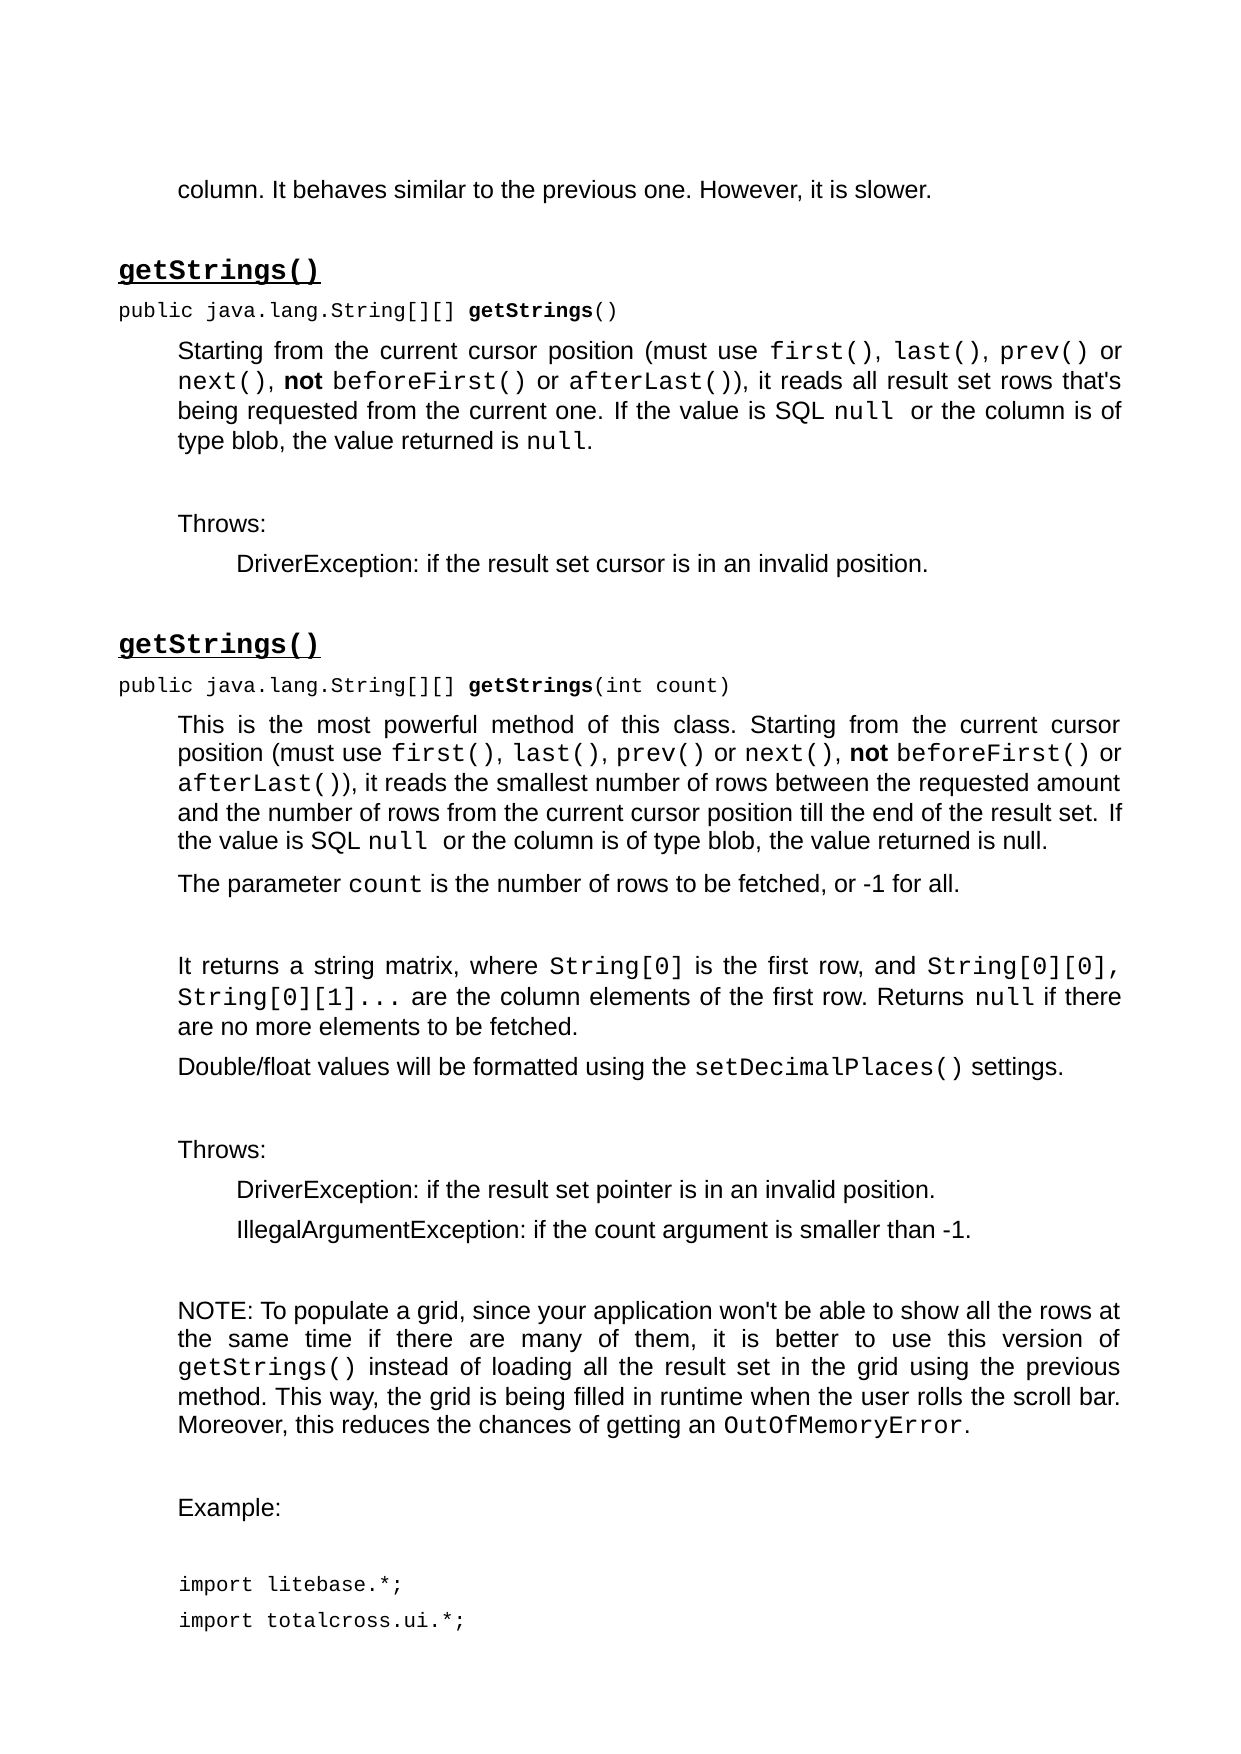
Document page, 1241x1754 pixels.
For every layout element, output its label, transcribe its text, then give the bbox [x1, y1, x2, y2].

list The parameter count is the number of rows to be fetched, or -1 for all. [177, 869, 1122, 899]
list column. It behaves similar to the previous one. However, it is slower. [177, 176, 1122, 203]
subtitle getStrings() [118, 256, 1122, 288]
list NOTE: To populate a grid, since your application won't be able to show all the rows at the same time if there are many of them, it is better to use this version of getStrings() instead of loading all the result set in the grid using the previous method. This way, the grid is being filled in runtime when the user rolls the scroll bar. Moreover, this reduces the chances of getting an OutOfMemoryError. [177, 1297, 1122, 1441]
text public java.lang.String[][] getStrings() [118, 300, 1122, 324]
list import litebase.*; [177, 1574, 1122, 1598]
list DriverException: if the result set pointer is in an invalid position. [236, 1176, 1122, 1204]
list DriverException: if the result set cursor is in an invalid position. [236, 550, 1122, 578]
text Throws: [118, 1136, 1122, 1163]
list It returns a string matrix, where String[0] is the first row, and String[0][0], String[0][1]... are the column elements of the first row. Returns null if there are no more elements to be fetched. [177, 952, 1122, 1040]
subtitle getStrings() [118, 631, 1122, 662]
list Double/float values will be formatted using the setDecimalPlaces() settings. [177, 1053, 1122, 1083]
list Starting from the current cursor position (must use first(), last(), prev() or next(), not beforeFirst() or afterLast()), it reads all result set rows that's being requested from the current one. If the value is SQL null or the column is of type blob, the value returned is null. [177, 336, 1122, 457]
list IllegalArgumentException: if the count argument is smaller than -1. [236, 1216, 1122, 1244]
list import totalcross.ui.*; [177, 1610, 1122, 1634]
text Throws: [118, 509, 1122, 537]
list Example: [177, 1493, 1122, 1521]
text public java.lang.String[][] getStrings(int count) [118, 675, 1122, 698]
list This is the most powerful method of this class. Starting from the current cursor position (must use first(), last(), prev() or next(), not beforeFirst() or afterLast()), it reads the smallest number of rows between the requested amount and the number of rows from the current cursor position till the end of the result set. If the value is SQL null or the column is of type blob, the value returned is null. [177, 711, 1122, 857]
